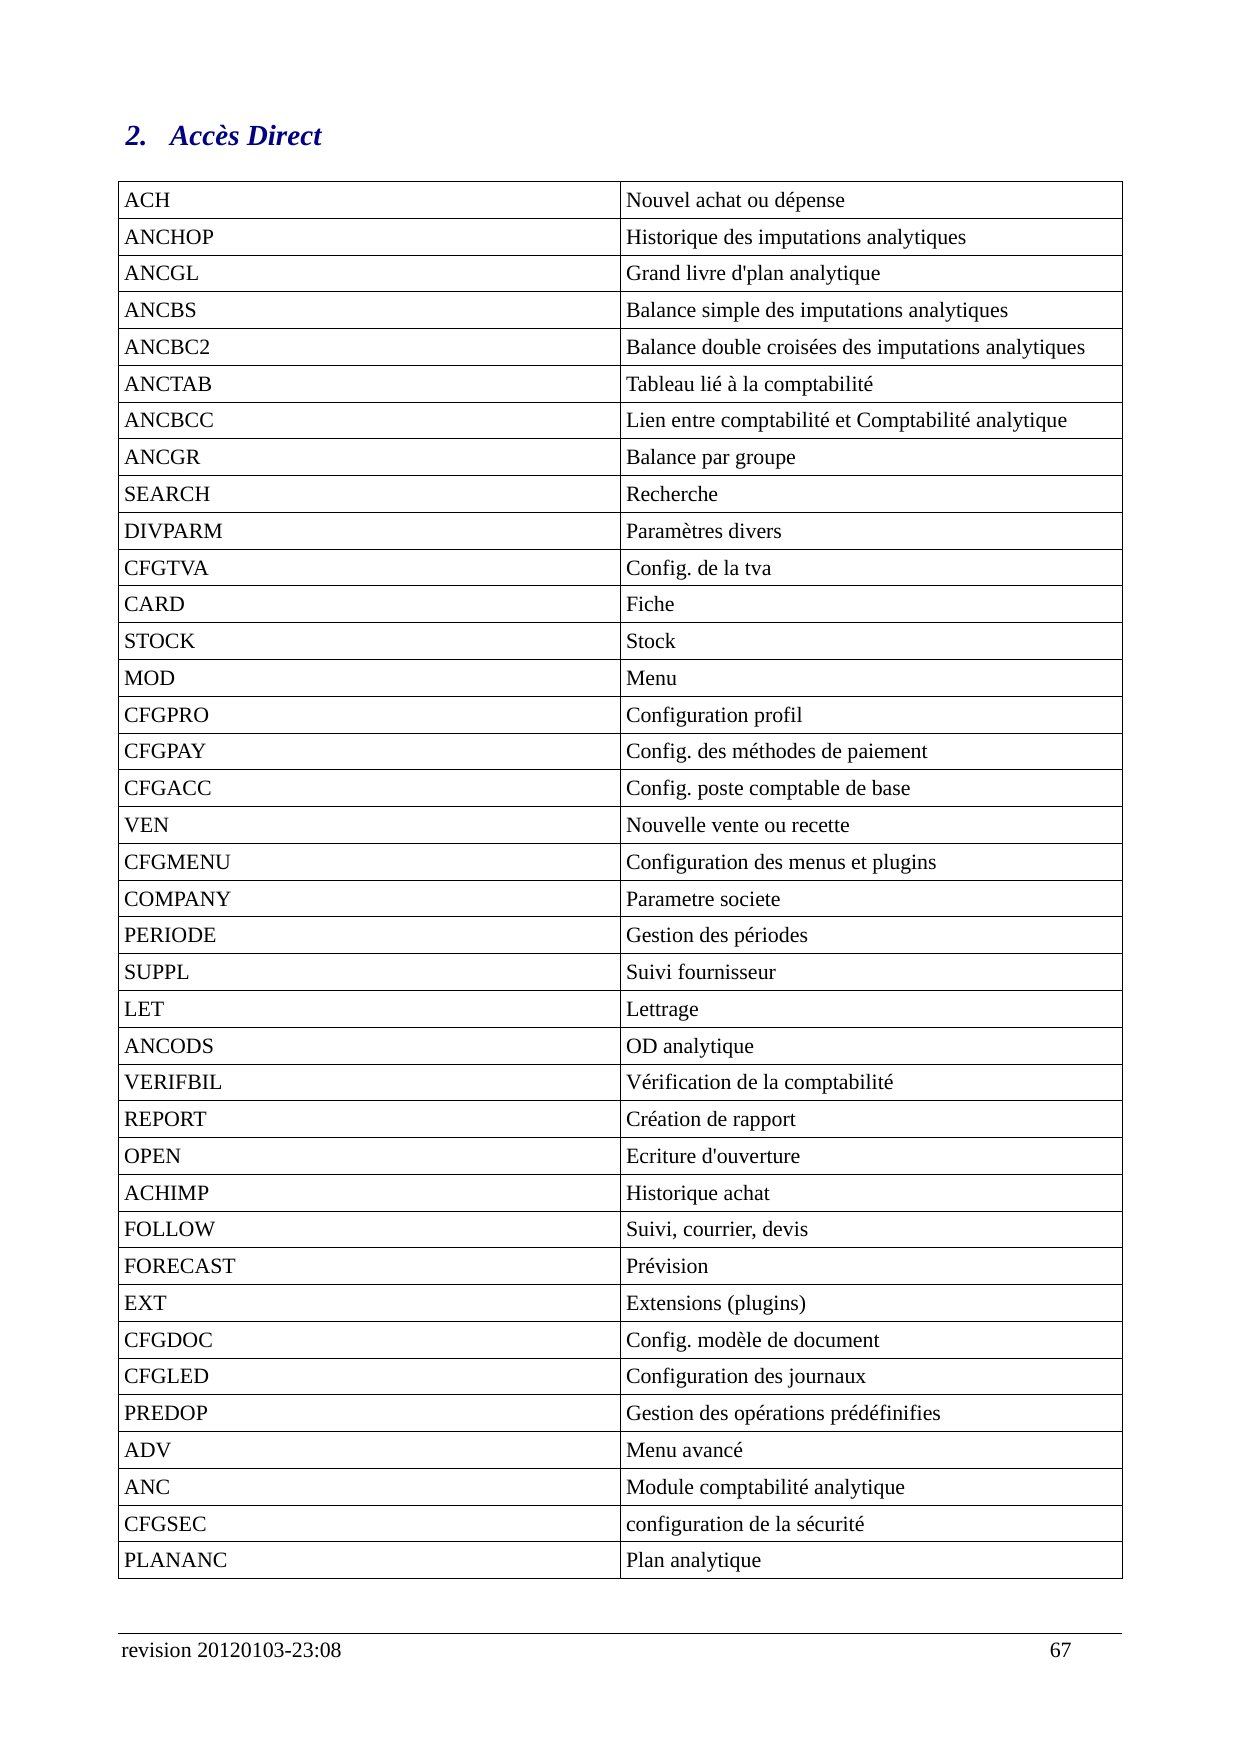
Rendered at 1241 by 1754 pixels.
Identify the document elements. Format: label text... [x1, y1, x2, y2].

table_cell EXT [119, 1285, 620, 1321]
table_cell Lien entre comptabilité et Comptabilité analytique [621, 403, 1122, 438]
table_cell Ecriture d'ouverture [621, 1138, 1122, 1174]
table_cell Extensions (plugins) [621, 1285, 1122, 1321]
table_cell Config. de la tva [621, 550, 1122, 585]
table_cell PREDOP [119, 1395, 620, 1431]
table_cell MOD [119, 660, 620, 696]
table_cell OD analytique [621, 1028, 1122, 1064]
table_cell Plan analytique [621, 1542, 1122, 1578]
table_cell Vérification de la comptabilité [621, 1065, 1122, 1100]
table_cell LET [119, 991, 620, 1027]
table_cell Stock [621, 623, 1122, 659]
table_cell Module comptabilité analytique [621, 1469, 1122, 1505]
table_cell CFGSEC [119, 1506, 620, 1541]
table_cell Balance simple des imputations analytiques [621, 292, 1122, 328]
table_cell CARD [119, 586, 620, 622]
table_cell Suivi fournisseur [621, 954, 1122, 990]
table_cell FOLLOW [119, 1212, 620, 1247]
table_cell DIVPARM [119, 513, 620, 549]
table_cell ANCGR [119, 439, 620, 475]
table_cell Suivi, courrier, devis [621, 1212, 1122, 1247]
table_cell Création de rapport [621, 1101, 1122, 1137]
table_cell Parametre societe [621, 881, 1122, 916]
table_cell Config. modèle de document [621, 1322, 1122, 1358]
table_cell Lettrage [621, 991, 1122, 1027]
table_cell ANCHOP [119, 219, 620, 255]
table_cell CFGLED [119, 1359, 620, 1394]
table_header ACH [119, 182, 620, 218]
table_cell Grand livre d'plan analytique [621, 256, 1122, 291]
table_cell Recherche [621, 476, 1122, 512]
table_cell SEARCH [119, 476, 620, 512]
table_cell CFGTVA [119, 550, 620, 585]
table_cell ANCBCC [119, 403, 620, 438]
table_cell VERIFBIL [119, 1065, 620, 1100]
table_cell configuration de la sécurité [621, 1506, 1122, 1541]
table_cell STOCK [119, 623, 620, 659]
table_cell COMPANY [119, 881, 620, 916]
table_header Nouvel achat ou dépense [621, 182, 1122, 218]
table_cell Historique achat [621, 1175, 1122, 1211]
table_cell ANCODS [119, 1028, 620, 1064]
table_cell Config. poste comptable de base [621, 770, 1122, 806]
table_cell PERIODE [119, 917, 620, 953]
table_cell OPEN [119, 1138, 620, 1174]
table_cell REPORT [119, 1101, 620, 1137]
table_cell CFGMENU [119, 844, 620, 880]
table_cell Nouvelle vente ou recette [621, 807, 1122, 843]
table_cell Balance double croisées des imputations analytiques [621, 329, 1122, 365]
table_cell Configuration profil [621, 697, 1122, 733]
table_cell ACHIMP [119, 1175, 620, 1211]
table_cell Prévision [621, 1248, 1122, 1284]
table_cell CFGACC [119, 770, 620, 806]
table_cell Configuration des menus et plugins [621, 844, 1122, 880]
table_cell ANCBC2 [119, 329, 620, 365]
table_cell Balance par groupe [621, 439, 1122, 475]
table_cell CFGDOC [119, 1322, 620, 1358]
table_cell VEN [119, 807, 620, 843]
table_cell PLANANC [119, 1542, 620, 1578]
table_cell Historique des imputations analytiques [621, 219, 1122, 255]
table_cell ANCGL [119, 256, 620, 291]
subtitle Accès Direct [118, 118, 1122, 152]
table_cell Fiche [621, 586, 1122, 622]
table_cell Gestion des opérations prédéfinifies [621, 1395, 1122, 1431]
table_cell Config. des méthodes de paiement [621, 734, 1122, 769]
table_cell Tableau lié à la comptabilité [621, 366, 1122, 402]
table_cell SUPPL [119, 954, 620, 990]
table_cell CFGPRO [119, 697, 620, 733]
table_cell ANCTAB [119, 366, 620, 402]
table_cell ANC [119, 1469, 620, 1505]
table_cell Configuration des journaux [621, 1359, 1122, 1394]
table_cell FORECAST [119, 1248, 620, 1284]
table_cell CFGPAY [119, 734, 620, 769]
table_cell Menu [621, 660, 1122, 696]
table_cell Paramètres divers [621, 513, 1122, 549]
table_cell Menu avancé [621, 1432, 1122, 1468]
table_cell Gestion des périodes [621, 917, 1122, 953]
table_cell ADV [119, 1432, 620, 1468]
table_cell ANCBS [119, 292, 620, 328]
